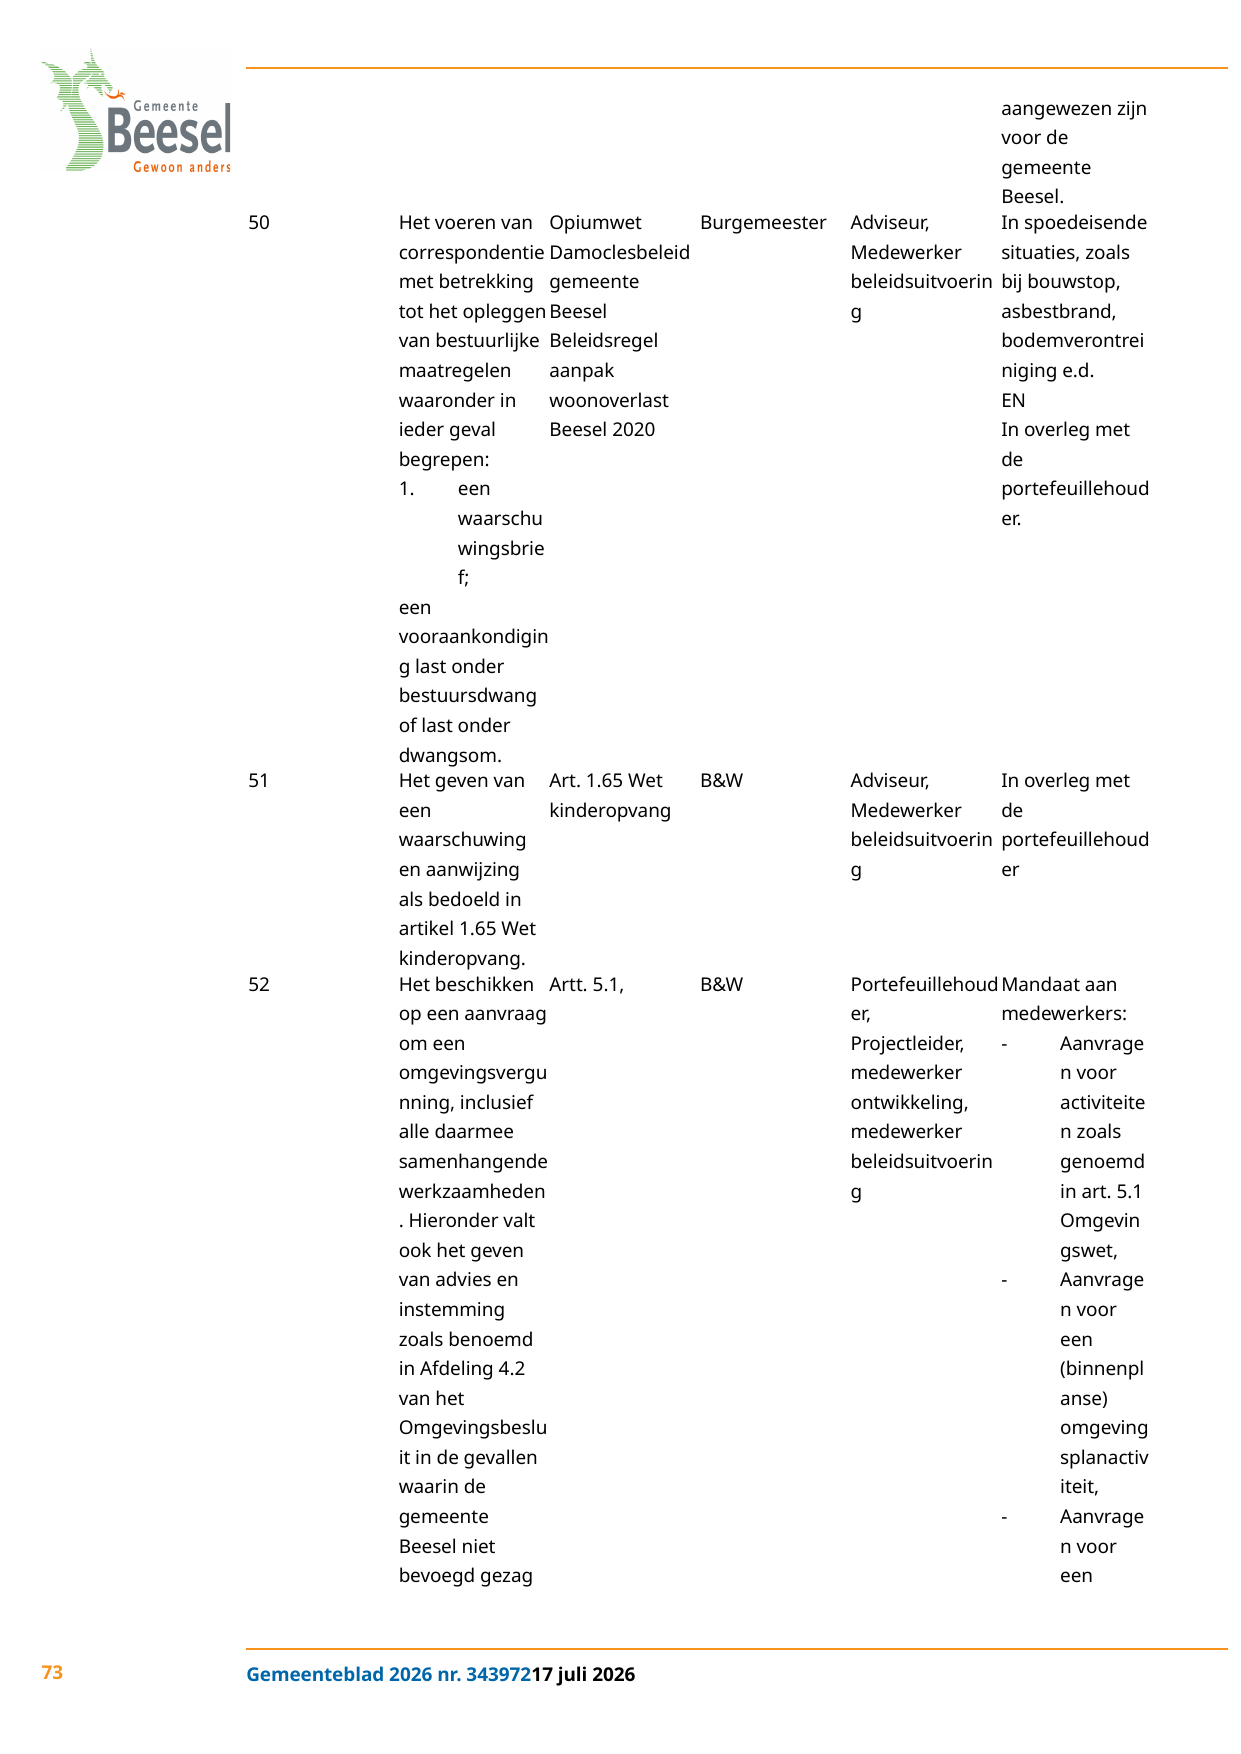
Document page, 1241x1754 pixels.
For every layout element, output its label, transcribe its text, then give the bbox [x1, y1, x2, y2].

table_cell Opiumwet Damoclesbeleid gemeente Beesel Beleidsregel aanpak woonoverlast Beesel 2020 [549, 209, 700, 767]
table_cell Mandaat aan medewerkers: Aanvragen voor activiteiten zoals genoemd in art. 5.1 Omgevingswet, Aanvragen voor een (binnenplanse) omgevingsplanactiviteit, Aanvragen voor een [1001, 971, 1152, 1588]
table_cell B&W [700, 971, 850, 1588]
table_cell B&W [700, 768, 850, 971]
table_cell Art. 1.65 Wet kinderopvang [549, 768, 700, 971]
table_cell 51 [248, 768, 398, 971]
table_cell Het geven van een waarschuwing en aanwijzing als bedoeld in artikel 1.65 Wet kinderopvang. [399, 768, 549, 971]
table_cell Adviseur, Medewerker beleidsuitvoering [850, 768, 1001, 971]
table_cell 52 [248, 971, 398, 1588]
table_cell [850, 95, 1001, 209]
table_cell [248, 95, 398, 209]
table_cell 50 [248, 209, 398, 767]
table_cell [399, 95, 549, 209]
table_cell [549, 95, 700, 209]
table_cell Het voeren van correspondentie met betrekking tot het opleggen van bestuurlijke maatregelen waaronder in ieder geval begrepen: een waarschuwingsbrief; een vooraankondiging last onder bestuursdwang of last onder dwangsom. [399, 209, 549, 767]
table_cell Artt. 5.1, [549, 971, 700, 1588]
table_cell In spoedeisende situaties, zoals bij bouwstop, asbestbrand, bodemverontreiniging e.d. EN In overleg met de portefeuillehouder. [1001, 209, 1152, 767]
table_cell [700, 95, 850, 209]
table_cell Adviseur, Medewerker beleidsuitvoering [850, 209, 1001, 767]
table_cell Burgemeester [700, 209, 850, 767]
picture [41, 47, 231, 172]
table_cell aangewezen zijn voor de gemeente Beesel. [1001, 95, 1152, 209]
table_cell Portefeuillehouder, Projectleider, medewerker ontwikkeling, medewerker beleidsuitvoering [850, 971, 1001, 1588]
table_cell Het beschikken op een aanvraag om een omgevingsvergunning, inclusief alle daarmee samenhangende werkzaamheden. Hieronder valt ook het geven van advies en instemming zoals benoemd in Afdeling 4.2 van het Omgevingsbesluit in de gevallen waarin de gemeente Beesel niet bevoegd gezag [399, 971, 549, 1588]
table_cell In overleg met de portefeuillehouder [1001, 768, 1152, 971]
